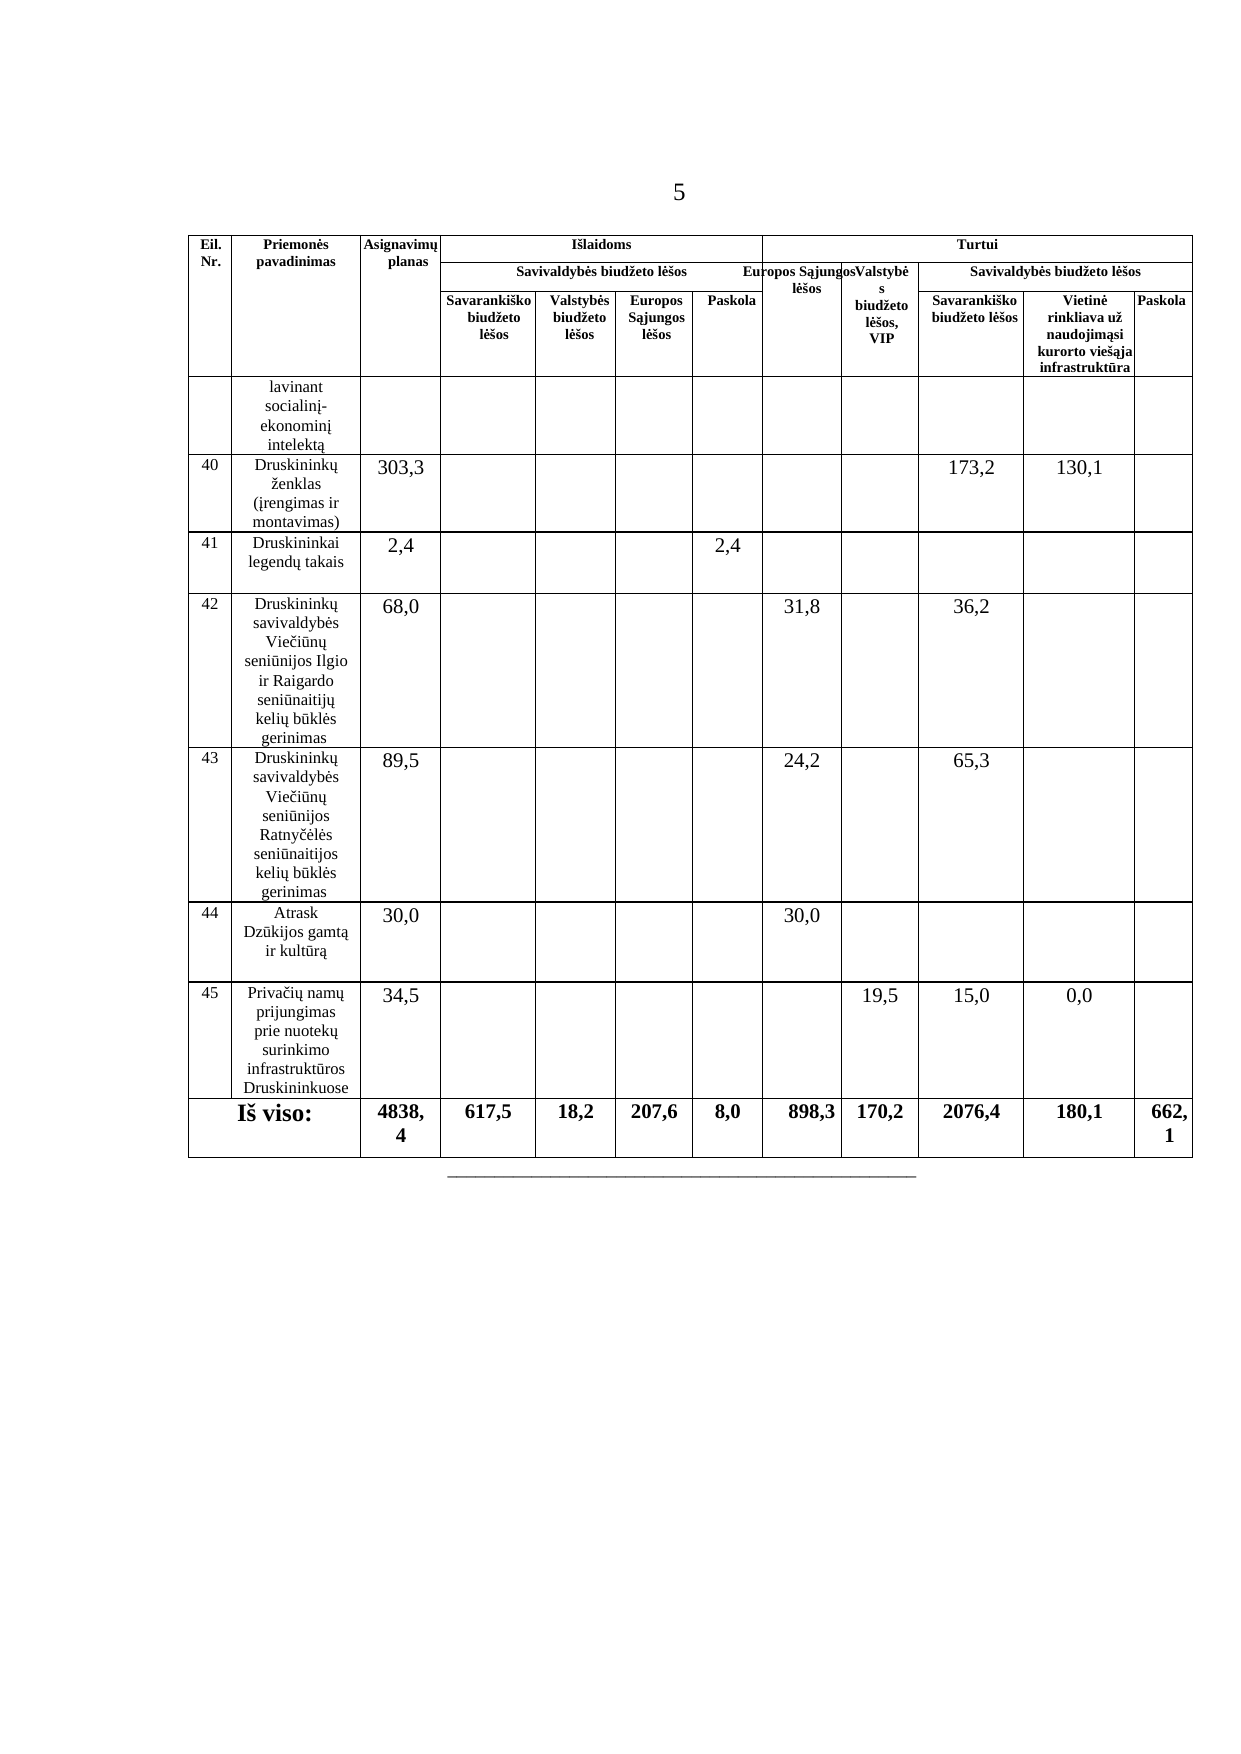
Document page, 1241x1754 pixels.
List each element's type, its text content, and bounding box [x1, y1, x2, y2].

table_cell 8,0 [693, 1099, 762, 1157]
table_cell [536, 455, 615, 531]
table_cell 89,5 [361, 748, 440, 901]
table_cell [616, 748, 692, 901]
table_cell 617,5 [441, 1099, 535, 1157]
table_cell 24,2 [763, 748, 841, 901]
table_cell Iš viso: [189, 1099, 360, 1157]
table_cell 130,1 [1024, 455, 1134, 531]
table_cell Europos Sąjungos lėšos [763, 263, 841, 376]
table_cell 42 [189, 594, 231, 747]
table_cell Savivaldybės biudžeto lėšos [919, 263, 1192, 291]
table_cell [441, 455, 535, 531]
table_cell 898,3 [763, 1099, 841, 1157]
table_cell [842, 748, 918, 901]
table_cell [616, 983, 692, 1097]
table_cell Savarankiško biudžeto lėšos [919, 292, 1023, 376]
table_cell [361, 377, 440, 454]
table_cell Savivaldybės biudžeto lėšos [441, 263, 762, 291]
table_cell 173,2 [919, 455, 1023, 531]
table_cell Paskola [693, 292, 762, 376]
table_cell Valstybės biudžeto lėšos [536, 292, 615, 376]
table_cell [441, 533, 535, 593]
table_cell 18,2 [536, 1099, 615, 1157]
table_cell Atrask Dzūkijos gamtą ir kultūrą [232, 903, 360, 981]
table_cell 31,8 [763, 594, 841, 747]
table_cell [693, 903, 762, 981]
table_cell [616, 594, 692, 747]
table_cell [693, 455, 762, 531]
table_cell 68,0 [361, 594, 440, 747]
table_cell [441, 903, 535, 981]
table_cell [1135, 983, 1192, 1097]
table_cell [616, 455, 692, 531]
table_cell [919, 377, 1023, 454]
table_header Išlaidoms [441, 236, 762, 262]
table_cell [1024, 903, 1134, 981]
table_cell 34,5 [361, 983, 440, 1097]
table_cell [536, 594, 615, 747]
table_cell [441, 377, 535, 454]
table_cell [842, 377, 918, 454]
table_cell Druskininkai legendų takais [232, 533, 360, 593]
table_header Priemonės pavadinimas [232, 236, 360, 376]
table_cell 36,2 [919, 594, 1023, 747]
table_cell Druskininkų savivaldybės Viečiūnų seniūnijos Ratnyčėlės seniūnaitijos kelių būklės gerinimas [232, 748, 360, 901]
table_cell Paskola [1135, 292, 1192, 376]
table_cell lavinant socialinį-ekonominį intelektą [232, 377, 360, 454]
table_cell Privačių namų prijungimas prie nuotekų surinkimo infrastruktūros Druskininkuose [232, 983, 360, 1097]
table_cell 19,5 [842, 983, 918, 1097]
table_cell [616, 377, 692, 454]
table_cell [693, 377, 762, 454]
table_cell [536, 533, 615, 593]
table_cell [616, 903, 692, 981]
table_cell [763, 983, 841, 1097]
table_cell [1135, 377, 1192, 454]
table_cell 15,0 [919, 983, 1023, 1097]
table_cell Savarankiško biudžeto lėšos [441, 292, 535, 376]
table_cell [693, 748, 762, 901]
table_cell [842, 533, 918, 593]
table_cell Druskininkų savivaldybės Viečiūnų seniūnijos Ilgio ir Raigardo seniūnaitijų kelių būklės gerinimas [232, 594, 360, 747]
table_cell [441, 594, 535, 747]
table_cell [842, 594, 918, 747]
table_cell Europos Sąjungos lėšos [616, 292, 692, 376]
table_cell [441, 748, 535, 901]
table_cell [763, 533, 841, 593]
table_cell 2076,4 [919, 1099, 1023, 1157]
table_cell 2,4 [361, 533, 440, 593]
table_header Asignavimų planas [361, 236, 440, 376]
table_cell [189, 377, 231, 454]
table_cell 2,4 [693, 533, 762, 593]
table_cell 41 [189, 533, 231, 593]
table_cell [842, 903, 918, 981]
text __________________________________________________ [177, 1158, 1181, 1179]
table_cell [1135, 748, 1192, 901]
table_cell 4838,4 [361, 1099, 440, 1157]
table_cell 40 [189, 455, 231, 531]
table_cell [1135, 594, 1192, 747]
table_cell [1135, 455, 1192, 531]
table_cell [1024, 748, 1134, 901]
table_cell [536, 983, 615, 1097]
table_cell [441, 983, 535, 1097]
table_header Eil. Nr. [189, 236, 231, 376]
table_header Turtui [763, 236, 1192, 262]
table_cell [919, 533, 1023, 593]
table_cell [536, 377, 615, 454]
table_cell 45 [189, 983, 231, 1097]
table_cell 207,6 [616, 1099, 692, 1157]
table_cell [693, 594, 762, 747]
table_cell [919, 903, 1023, 981]
table_cell [763, 455, 841, 531]
table_cell 44 [189, 903, 231, 981]
table_cell [1024, 594, 1134, 747]
table_cell [536, 748, 615, 901]
table_cell [763, 377, 841, 454]
table_cell 170,2 [842, 1099, 918, 1157]
table_cell 0,0 [1024, 983, 1134, 1097]
table_cell 30,0 [361, 903, 440, 981]
table_cell [616, 533, 692, 593]
table_cell Druskininkų ženklas (įrengimas ir montavimas) [232, 455, 360, 531]
table_cell [1135, 533, 1192, 593]
table_cell [536, 903, 615, 981]
table_cell [842, 455, 918, 531]
table_cell 662,1 [1135, 1099, 1192, 1157]
table_cell 30,0 [763, 903, 841, 981]
table_cell Valstybės biudžeto lėšos, VIP [842, 263, 918, 376]
table_cell [1024, 533, 1134, 593]
table_cell 43 [189, 748, 231, 901]
table_cell 303,3 [361, 455, 440, 531]
table_cell Vietinė rinkliava už naudojimąsi kurorto viešąja infrastruktūra [1024, 292, 1134, 376]
table_cell [693, 983, 762, 1097]
table_cell [1135, 903, 1192, 981]
table_cell 65,3 [919, 748, 1023, 901]
table_cell [1024, 377, 1134, 454]
table_cell 180,1 [1024, 1099, 1134, 1157]
